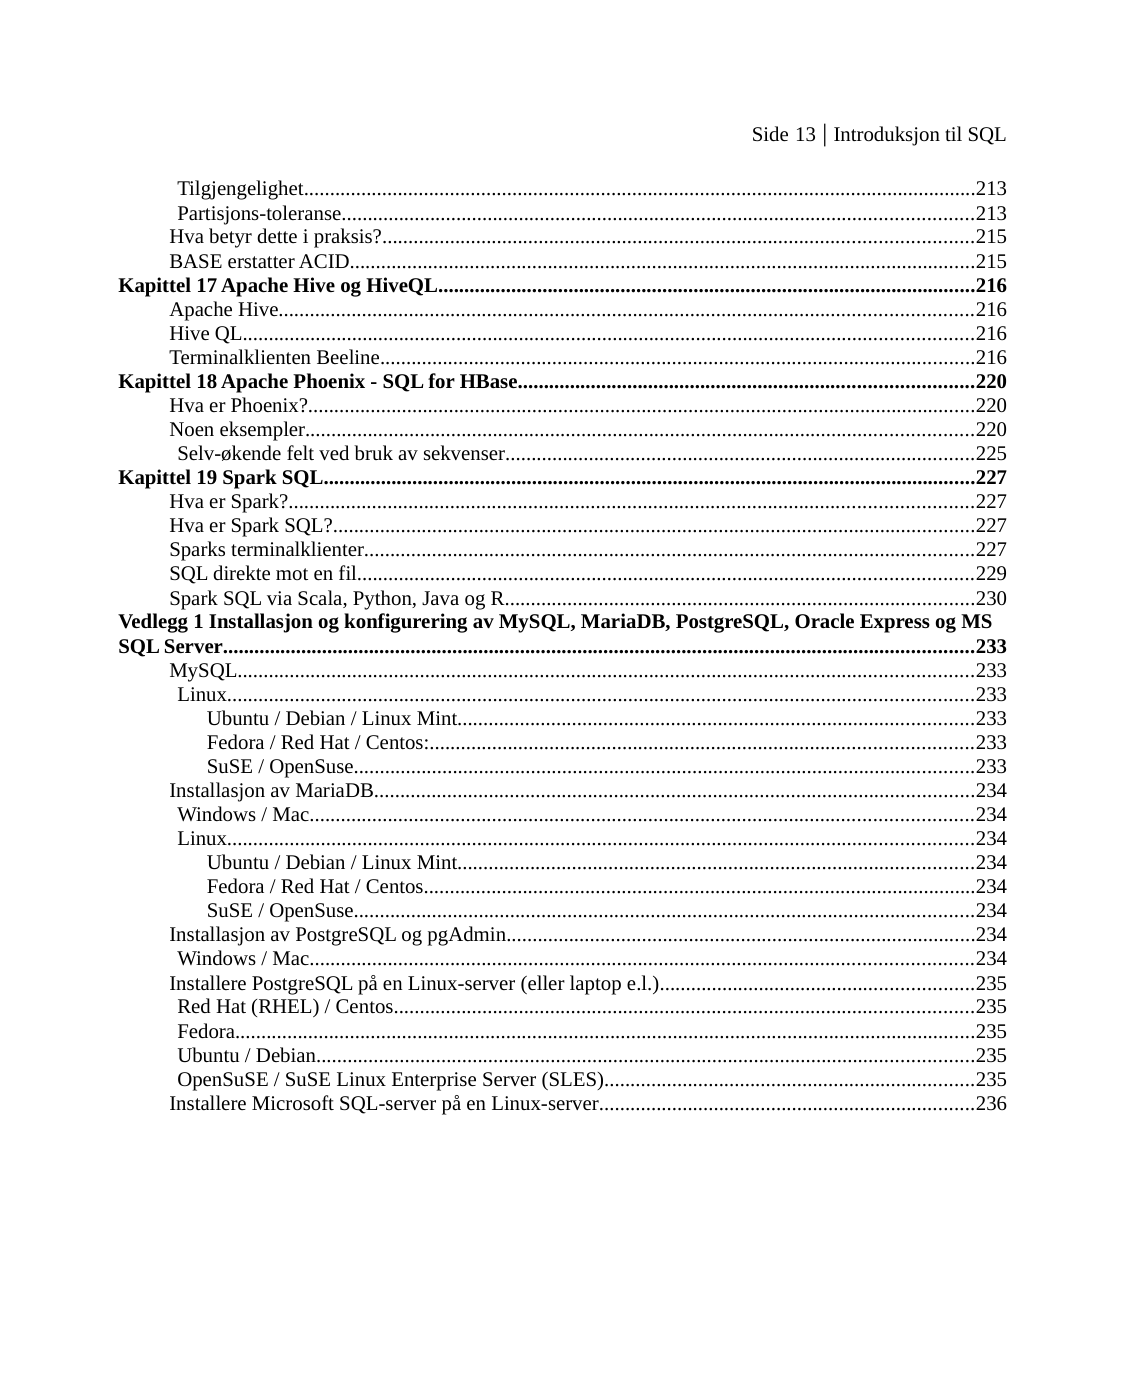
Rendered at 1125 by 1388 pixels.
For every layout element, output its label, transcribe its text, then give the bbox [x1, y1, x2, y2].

text Fedora / Red Hat / Centos: 233 [207, 730, 1007, 754]
text Linux 234 [177, 826, 1007, 850]
text Kapittel 19 Spark SQL 227 [118, 465, 1007, 489]
text OpenSuSE / SuSE Linux Enterprise Server (SLES) 235 [177, 1067, 1007, 1091]
text  Noen eksempler 220 [148, 417, 1007, 441]
text  Hva betyr dette i praksis? 215 [148, 224, 1007, 248]
text  Hive QL 216 [148, 321, 1007, 345]
text  Hva er Spark? 227 [148, 489, 1007, 513]
text Fedora / Red Hat / Centos 234 [207, 874, 1007, 898]
text Kapittel 18 Apache Phoenix - SQL for HBase 220 [118, 369, 1007, 393]
text Windows / Mac 234 [177, 802, 1007, 826]
text  Terminalklienten Beeline 216 [148, 345, 1007, 369]
text  Installasjon av MariaDB 234 [148, 778, 1007, 802]
text  MySQL 233 [148, 658, 1007, 682]
text Linux 233 [177, 682, 1007, 706]
text  Hva er Spark SQL? 227 [148, 513, 1007, 537]
text  Hva er Phoenix? 220 [148, 393, 1007, 417]
text Ubuntu / Debian / Linux Mint 233 [207, 706, 1007, 730]
text  Spark SQL via Scala, Python, Java og R 230 [148, 585, 1007, 609]
text  Installasjon av PostgreSQL og pgAdmin 234 [148, 922, 1007, 946]
text Kapittel 17 Apache Hive og HiveQL 216 [118, 273, 1007, 297]
text SuSE / OpenSuse 234 [207, 898, 1007, 922]
text Ubuntu / Debian / Linux Mint 234 [207, 850, 1007, 874]
text Selv-økende felt ved bruk av sekvenser 225 [177, 441, 1007, 465]
text  BASE erstatter ACID 215 [148, 248, 1007, 273]
text  Installere Microsoft SQL-server på en Linux-server 236 [148, 1091, 1007, 1115]
text Fedora 235 [177, 1018, 1007, 1043]
text  Sparks terminalklienter 227 [148, 537, 1007, 561]
text SuSE / OpenSuse 233 [207, 754, 1007, 778]
text Ubuntu / Debian 235 [177, 1043, 1007, 1067]
text  SQL direkte mot en fil 229 [148, 561, 1007, 585]
text  Apache Hive 216 [148, 297, 1007, 321]
text Vedlegg 1 Installasjon og konfigurering av MySQL, MariaDB, PostgreSQL, Oracle Express og MS SQL Server 233 [118, 609, 1007, 658]
text Tilgjengelighet 213 [177, 176, 1007, 200]
text Windows / Mac 234 [177, 946, 1007, 970]
text  Installere PostgreSQL på en Linux-server (eller laptop e.l.) 235 [148, 970, 1007, 994]
text Partisjons-toleranse 213 [177, 200, 1007, 224]
text Red Hat (RHEL) / Centos 235 [177, 994, 1007, 1018]
